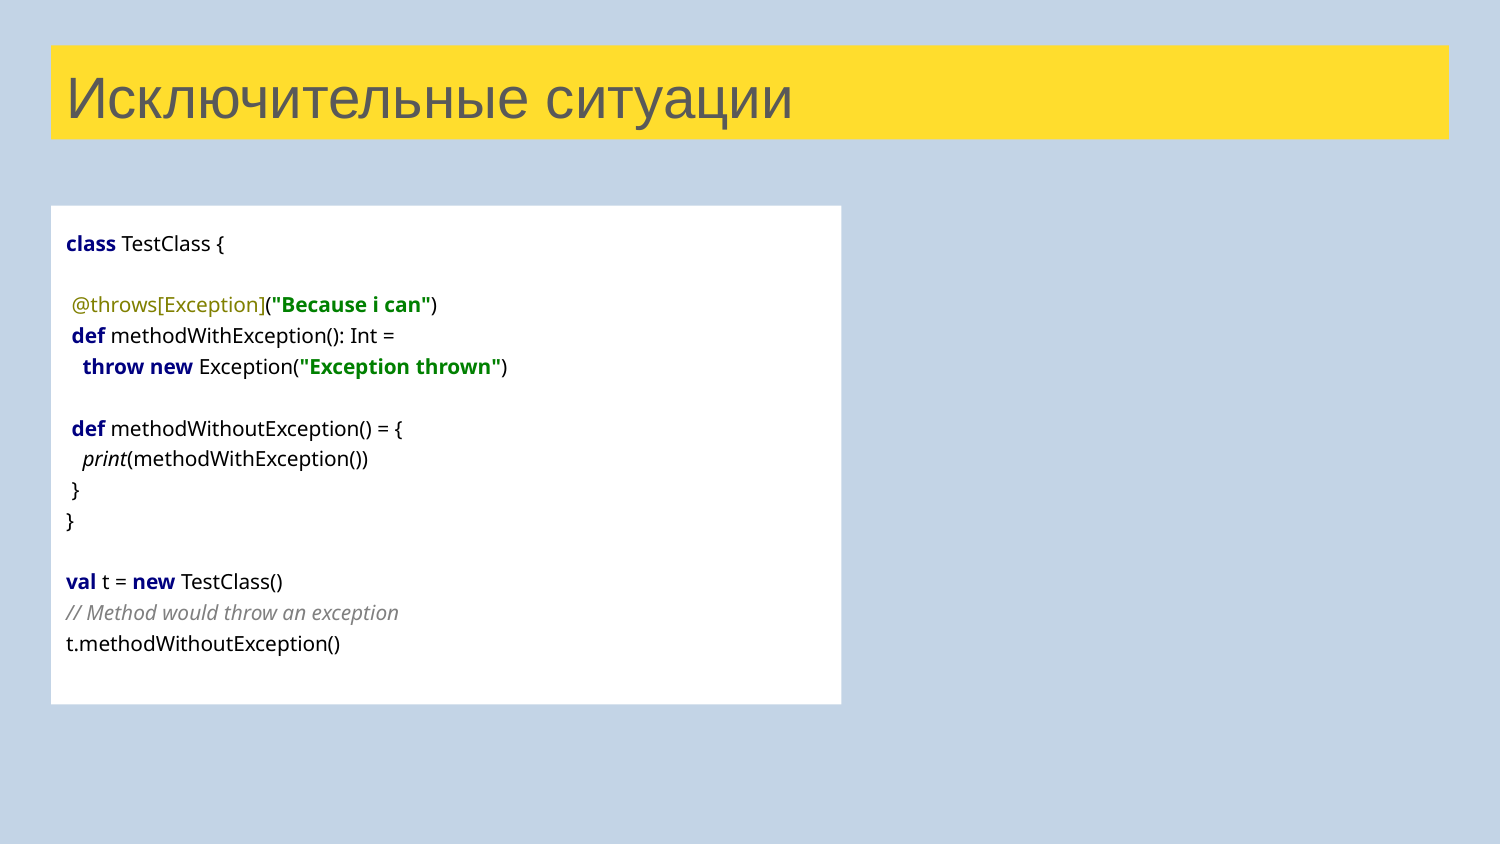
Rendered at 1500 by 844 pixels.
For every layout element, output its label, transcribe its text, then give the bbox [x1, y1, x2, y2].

title Исключительные ситуации [51, 45, 1449, 140]
text_box class TestClass { @throws[Exception]("Because i can") def methodWithException(): Int = throw new Exception("Exception thrown") def methodWithoutException() = { print(methodWithException()) } } val t = new TestClass() // Method would throw an exception t.methodWithoutException() [51, 205, 842, 705]
